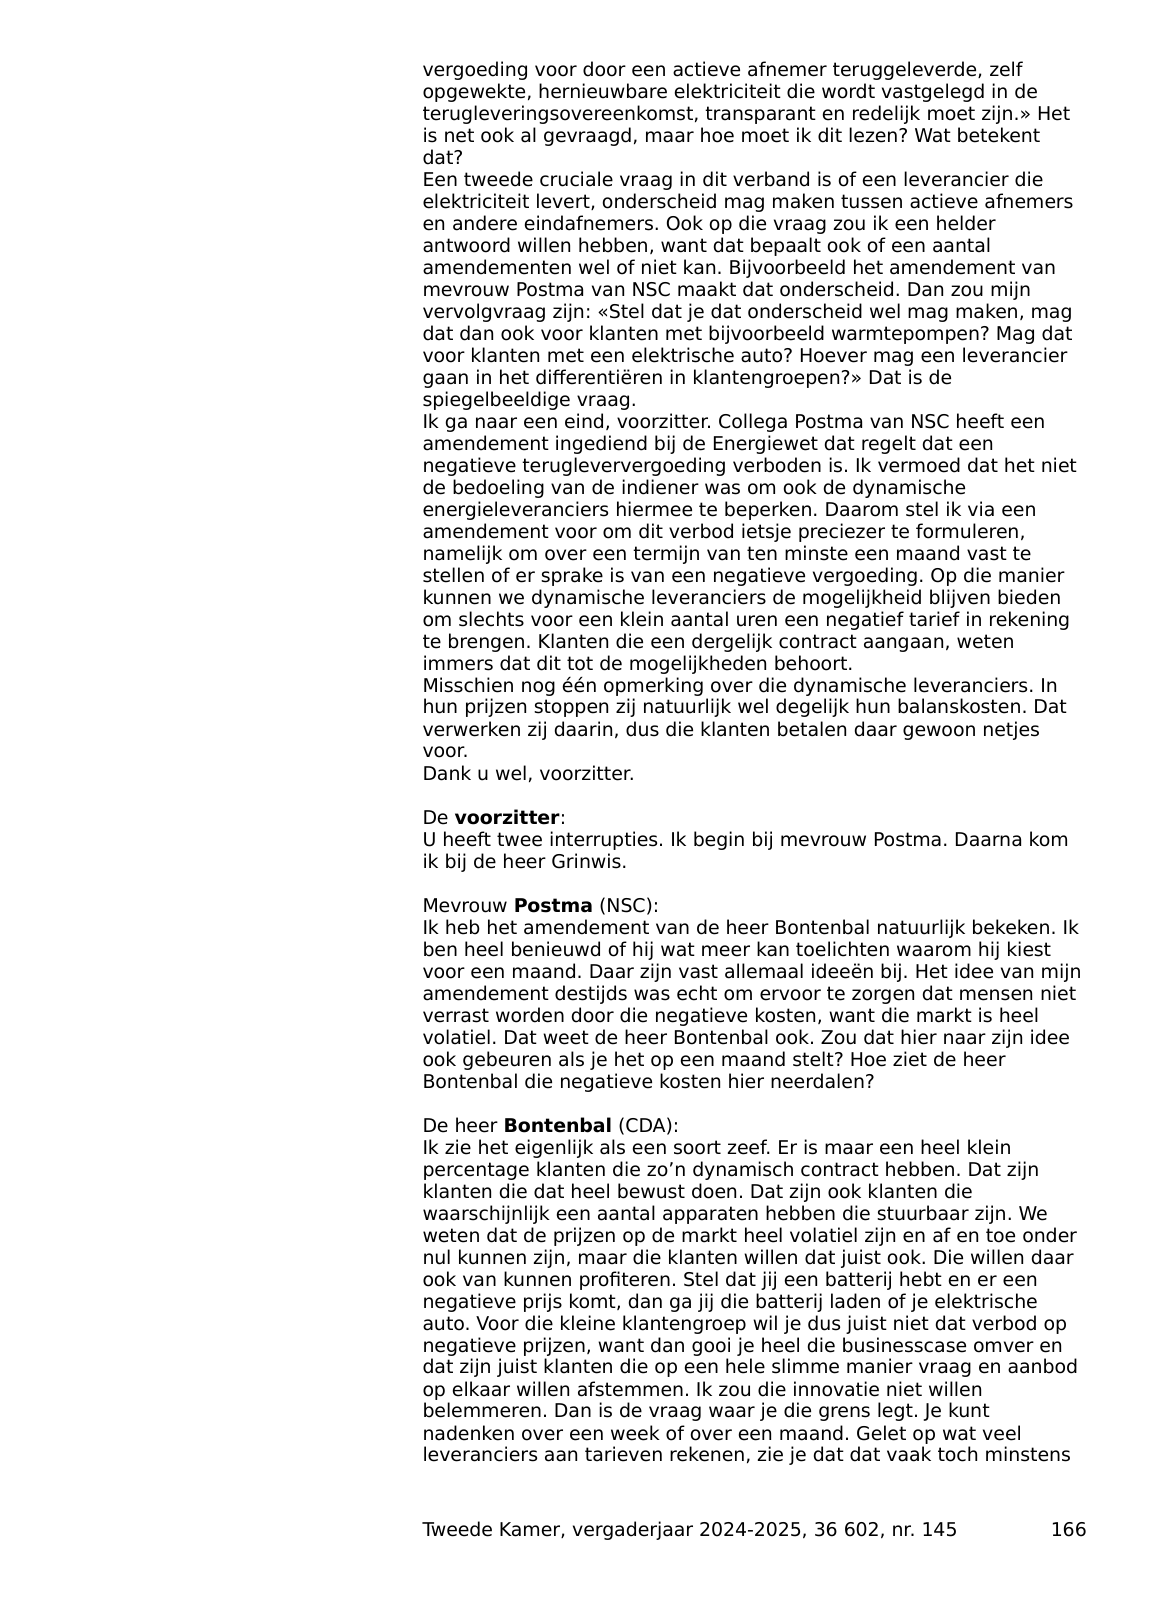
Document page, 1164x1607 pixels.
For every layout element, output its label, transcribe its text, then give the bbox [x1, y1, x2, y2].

text De voorzitter: [422, 807, 1087, 828]
text Ik heb het amendement van de heer Bontenbal natuurlijk bekeken. Ik ben heel benieuwd of hij wat meer kan toelichten waarom hij kiest voor een maand. Daar zijn vast allemaal ideeën bij. Het idee van mijn amendement destijds was echt om ervoor te zorgen dat mensen niet verrast worden door die negatieve kosten, want die markt is heel volatiel. Dat weet de heer Bontenbal ook. Zou dat hier naar zijn idee ook gebeuren als je het op een maand stelt? Hoe ziet de heer Bontenbal die negatieve kosten hier neerdalen? [422, 917, 1087, 1092]
text U heeft twee interrupties. Ik begin bij mevrouw Postma. Daarna kom ik bij de heer Grinwis. [422, 828, 1087, 872]
text Mevrouw Postma (NSC): [422, 895, 1087, 917]
text Dank u wel, voorzitter. [422, 762, 1087, 784]
text vergoeding voor door een actieve afnemer teruggeleverde, zelf opgewekte, hernieuwbare elektriciteit die wordt vastgelegd in de terugleveringsovereenkomst, transparant en redelijk moet zijn.» Het is net ook al gevraagd, maar hoe moet ik dit lezen? Wat betekent dat? [422, 59, 1087, 169]
text Misschien nog één opmerking over die dynamische leveranciers. In hun prijzen stoppen zij natuurlijk wel degelijk hun balanskosten. Dat verwerken zij daarin, dus die klanten betalen daar gewoon netjes voor. [422, 674, 1087, 762]
text Ik zie het eigenlijk als een soort zeef. Er is maar een heel klein percentage klanten die zo’n dynamisch contract hebben. Dat zijn klanten die dat heel bewust doen. Dat zijn ook klanten die waarschijnlijk een aantal apparaten hebben die stuurbaar zijn. We weten dat de prijzen op de markt heel volatiel zijn en af en toe onder nul kunnen zijn, maar die klanten willen dat juist ook. Die willen daar ook van kunnen profiteren. Stel dat jij een batterij hebt en er een negatieve prijs komt, dan ga jij die batterij laden of je elektrische auto. Voor die kleine klantengroep wil je dus juist niet dat verbod op negatieve prijzen, want dan gooi je heel die businesscase omver en dat zijn juist klanten die op een hele slimme manier vraag en aanbod op elkaar willen afstemmen. Ik zou die innovatie niet willen belemmeren. Dan is de vraag waar je die grens legt. Je kunt nadenken over een week of over een maand. Gelet op wat veel leveranciers aan tarieven rekenen, zie je dat dat vaak toch minstens [422, 1137, 1087, 1466]
text De heer Bontenbal (CDA): [422, 1115, 1087, 1137]
text Een tweede cruciale vraag in dit verband is of een leverancier die elektriciteit levert, onderscheid mag maken tussen actieve afnemers en andere eindafnemers. Ook op die vraag zou ik een helder antwoord willen hebben, want dat bepaalt ook of een aantal amendementen wel of niet kan. Bijvoorbeeld het amendement van mevrouw Postma van NSC maakt dat onderscheid. Dan zou mijn vervolgvraag zijn: «Stel dat je dat onderscheid wel mag maken, mag dat dan ook voor klanten met bijvoorbeeld warmtepompen? Mag dat voor klanten met een elektrische auto? Hoever mag een leverancier gaan in het differentiëren in klantengroepen?» Dat is de spiegelbeeldige vraag. [422, 169, 1087, 411]
text Ik ga naar een eind, voorzitter. Collega Postma van NSC heeft een amendement ingediend bij de Energiewet dat regelt dat een negatieve terugleververgoeding verboden is. Ik vermoed dat het niet de bedoeling van de indiener was om ook de dynamische energieleveranciers hiermee te beperken. Daarom stel ik via een amendement voor om dit verbod ietsje preciezer te formuleren, namelijk om over een termijn van ten minste een maand vast te stellen of er sprake is van een negatieve vergoeding. Op die manier kunnen we dynamische leveranciers de mogelijkheid blijven bieden om slechts voor een klein aantal uren een negatief tarief in rekening te brengen. Klanten die een dergelijk contract aangaan, weten immers dat dit tot de mogelijkheden behoort. [422, 411, 1087, 674]
